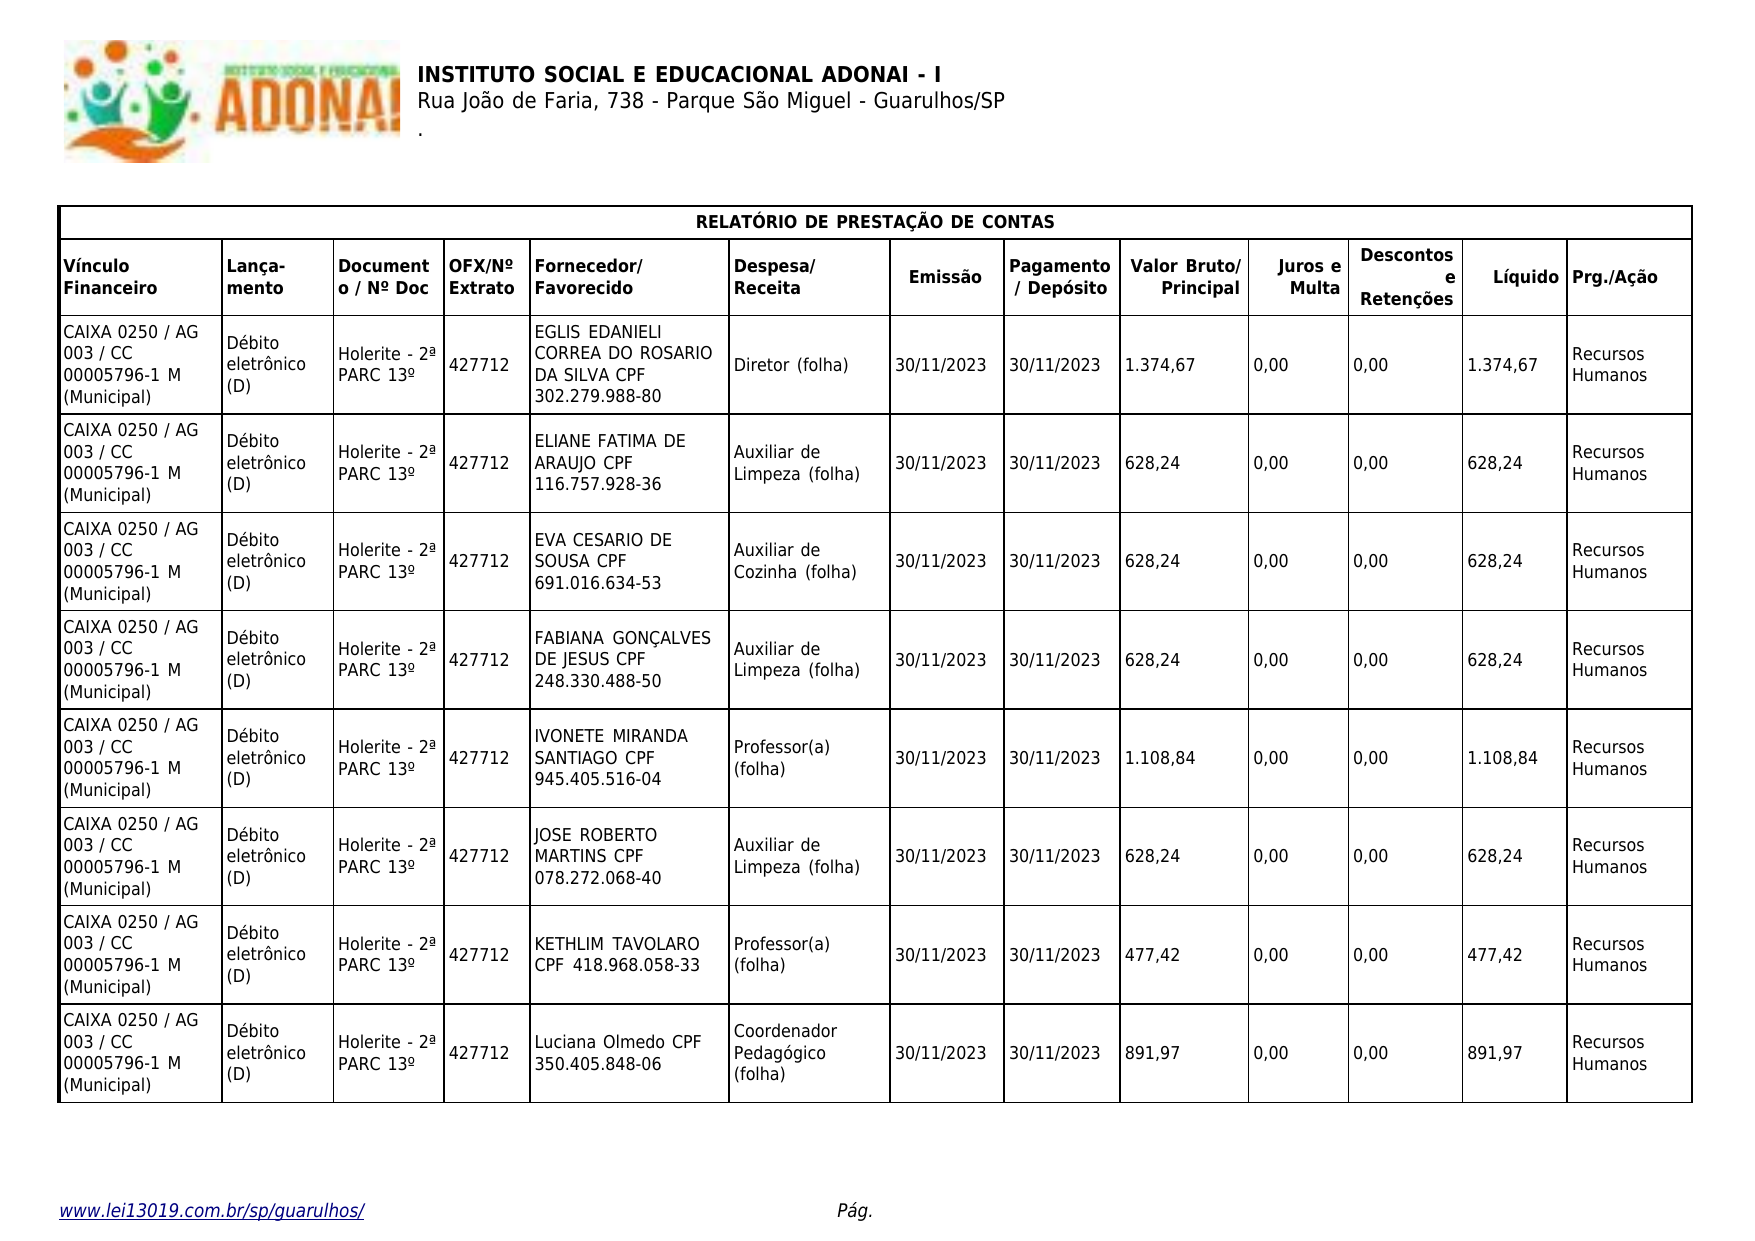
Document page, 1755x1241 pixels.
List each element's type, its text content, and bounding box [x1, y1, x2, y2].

table_cell EVA CESARIO DE SOUSA CPF 691.016.634-53 [531, 513, 728, 610]
table_cell Auxiliar de Limpeza (folha) [730, 611, 889, 708]
table_cell Holerite - 2ª PARC 13º [334, 415, 443, 511]
table_header RELATÓRIO DE PRESTAÇÃO DE CONTAS [61, 207, 1691, 238]
table_cell Holerite - 2ª PARC 13º [334, 710, 443, 806]
table_cell 427712 [445, 415, 529, 511]
table_cell 30/11/2023 [1005, 906, 1119, 1003]
table_cell Luciana Olmedo CPF 350.405.848-06 [531, 1005, 728, 1101]
table_cell CAIXA 0250 / AG 003 / CC 00005796-1 M (Municipal) [61, 415, 221, 511]
table_cell FABIANA GONÇALVES DE JESUS CPF 248.330.488-50 [531, 611, 728, 708]
table_cell 0,00 [1349, 906, 1462, 1003]
table_cell Holerite - 2ª PARC 13º [334, 906, 443, 1003]
table_cell 0,00 [1249, 513, 1348, 610]
table_cell 628,24 [1463, 415, 1566, 511]
table_cell Holerite - 2ª PARC 13º [334, 513, 443, 610]
table_cell Holerite - 2ª PARC 13º [334, 316, 443, 413]
table_cell Débito eletrônico (D) [223, 1005, 333, 1101]
table_cell Débito eletrônico (D) [223, 808, 333, 905]
table_cell OFX/Nº Extrato [445, 240, 529, 315]
table_cell 477,42 [1463, 906, 1566, 1003]
table_cell CAIXA 0250 / AG 003 / CC 00005796-1 M (Municipal) [61, 808, 221, 905]
table_cell 0,00 [1249, 1005, 1348, 1101]
table_cell Lança- mento [223, 240, 333, 315]
table_cell 30/11/2023 [891, 513, 1003, 610]
table_cell 1.374,67 [1121, 316, 1248, 413]
table_cell 0,00 [1249, 316, 1348, 413]
table_cell 30/11/2023 [1005, 316, 1119, 413]
table_cell Holerite - 2ª PARC 13º [334, 808, 443, 905]
table_cell Vínculo Financeiro [61, 240, 221, 315]
table_cell CAIXA 0250 / AG 003 / CC 00005796-1 M (Municipal) [61, 906, 221, 1003]
table_cell Valor Bruto/ Principal [1121, 240, 1248, 315]
table_cell IVONETE MIRANDA SANTIAGO CPF 945.405.516-04 [531, 710, 728, 806]
table_cell Recursos Humanos [1568, 316, 1691, 413]
table_cell Débito eletrônico (D) [223, 906, 333, 1003]
table_cell Prg./Ação [1568, 240, 1691, 315]
table_cell 0,00 [1249, 415, 1348, 511]
table_cell Juros e Multa [1249, 240, 1348, 315]
table_cell Recursos Humanos [1568, 513, 1691, 610]
table_cell KETHLIM TAVOLARO CPF 418.968.058-33 [531, 906, 728, 1003]
table_cell 0,00 [1349, 710, 1462, 806]
table_cell 427712 [445, 1005, 529, 1101]
table_cell 0,00 [1349, 316, 1462, 413]
table_cell Recursos Humanos [1568, 1005, 1691, 1101]
table_cell Document o / Nº Doc [334, 240, 443, 315]
table_cell CAIXA 0250 / AG 003 / CC 00005796-1 M (Municipal) [61, 1005, 221, 1101]
table_cell 30/11/2023 [1005, 611, 1119, 708]
table_cell 30/11/2023 [1005, 513, 1119, 610]
table_cell Débito eletrônico (D) [223, 710, 333, 806]
table_cell Recursos Humanos [1568, 808, 1691, 905]
table_cell Recursos Humanos [1568, 611, 1691, 708]
table_cell Fornecedor/ Favorecido [531, 240, 728, 315]
table_cell EGLIS EDANIELI CORREA DO ROSARIO DA SILVA CPF 302.279.988-80 [531, 316, 728, 413]
table_cell 0,00 [1249, 710, 1348, 806]
table_cell 30/11/2023 [891, 906, 1003, 1003]
table_cell 427712 [445, 611, 529, 708]
table_cell 891,97 [1463, 1005, 1566, 1101]
table_cell Professor(a) (folha) [730, 906, 889, 1003]
table_cell Auxiliar de Cozinha (folha) [730, 513, 889, 610]
table_cell Recursos Humanos [1568, 906, 1691, 1003]
table_cell ELIANE FATIMA DE ARAUJO CPF 116.757.928-36 [531, 415, 728, 511]
table_cell 1.108,84 [1463, 710, 1566, 806]
table_cell 30/11/2023 [891, 1005, 1003, 1101]
table_cell CAIXA 0250 / AG 003 / CC 00005796-1 M (Municipal) [61, 513, 221, 610]
table_cell Professor(a) (folha) [730, 710, 889, 806]
table_cell 30/11/2023 [1005, 415, 1119, 511]
table_cell Descontos e Retenções [1349, 240, 1462, 315]
table_cell 1.108,84 [1121, 710, 1248, 806]
table_cell 427712 [445, 906, 529, 1003]
table_cell 427712 [445, 808, 529, 905]
table_cell 891,97 [1121, 1005, 1248, 1101]
table_cell CAIXA 0250 / AG 003 / CC 00005796-1 M (Municipal) [61, 710, 221, 806]
table_cell CAIXA 0250 / AG 003 / CC 00005796-1 M (Municipal) [61, 611, 221, 708]
table_cell 427712 [445, 316, 529, 413]
table_cell Débito eletrônico (D) [223, 513, 333, 610]
table_cell 0,00 [1349, 611, 1462, 708]
table_cell Líquido [1463, 240, 1566, 315]
table_cell 628,24 [1121, 808, 1248, 905]
table_cell Pagamento / Depósito [1005, 240, 1119, 315]
table_cell 427712 [445, 710, 529, 806]
table_cell 628,24 [1463, 611, 1566, 708]
table_cell 0,00 [1349, 415, 1462, 511]
table_cell 1.374,67 [1463, 316, 1566, 413]
table_cell Débito eletrônico (D) [223, 611, 333, 708]
table_cell Despesa/ Receita [730, 240, 889, 315]
table_cell 0,00 [1349, 1005, 1462, 1101]
table_cell Recursos Humanos [1568, 415, 1691, 511]
table_cell 477,42 [1121, 906, 1248, 1003]
table_cell JOSE ROBERTO MARTINS CPF 078.272.068-40 [531, 808, 728, 905]
table_cell 427712 [445, 513, 529, 610]
table_cell 30/11/2023 [891, 808, 1003, 905]
table_cell 628,24 [1463, 808, 1566, 905]
table_cell 30/11/2023 [1005, 1005, 1119, 1101]
table_cell Holerite - 2ª PARC 13º [334, 1005, 443, 1101]
table_cell 0,00 [1349, 513, 1462, 610]
table_cell Auxiliar de Limpeza (folha) [730, 808, 889, 905]
table_cell 0,00 [1249, 808, 1348, 905]
table_cell 30/11/2023 [891, 611, 1003, 708]
table_cell 0,00 [1249, 906, 1348, 1003]
table_cell Coordenador Pedagógico (folha) [730, 1005, 889, 1101]
table_cell 628,24 [1463, 513, 1566, 610]
table_cell 30/11/2023 [891, 316, 1003, 413]
table_cell 30/11/2023 [891, 710, 1003, 806]
table_cell Débito eletrônico (D) [223, 316, 333, 413]
table_cell Emissão [891, 240, 1003, 315]
table_cell 30/11/2023 [891, 415, 1003, 511]
table_cell Diretor (folha) [730, 316, 889, 413]
table_cell 0,00 [1349, 808, 1462, 905]
table_cell 628,24 [1121, 415, 1248, 511]
table_cell Auxiliar de Limpeza (folha) [730, 415, 889, 511]
table_cell 30/11/2023 [1005, 808, 1119, 905]
table_cell 628,24 [1121, 513, 1248, 610]
table_cell Recursos Humanos [1568, 710, 1691, 806]
table_cell Débito eletrônico (D) [223, 415, 333, 511]
table_cell Holerite - 2ª PARC 13º [334, 611, 443, 708]
table_cell 628,24 [1121, 611, 1248, 708]
table_cell 30/11/2023 [1005, 710, 1119, 806]
table_cell CAIXA 0250 / AG 003 / CC 00005796-1 M (Municipal) [61, 316, 221, 413]
table_cell 0,00 [1249, 611, 1348, 708]
